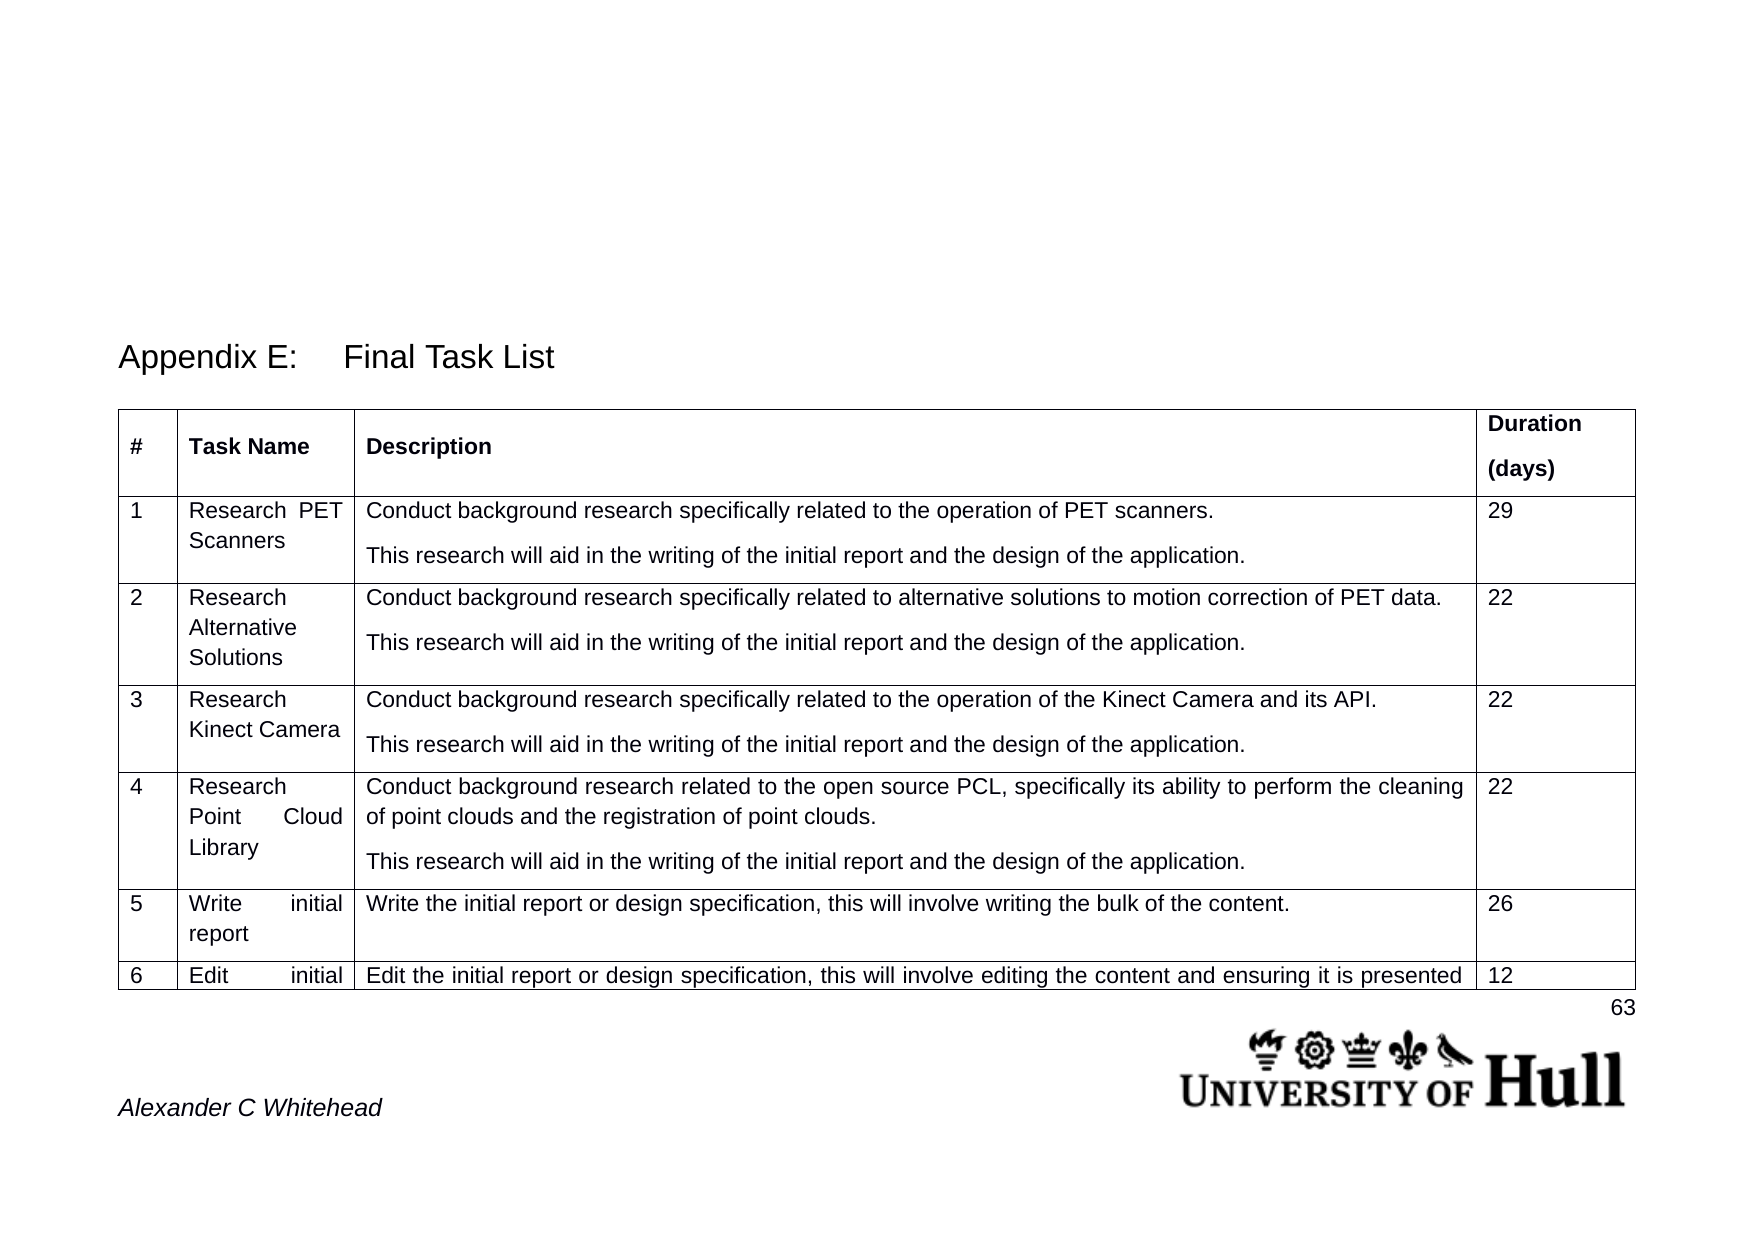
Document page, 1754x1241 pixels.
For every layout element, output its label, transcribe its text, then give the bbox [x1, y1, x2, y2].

table_cell Conduct background research specifically related to the operation of PET scanners. This research will aid in the writing of the initial report and the design of the application. [355, 497, 1476, 583]
table_cell 1 [119, 497, 177, 583]
table_cell 22 [1477, 584, 1635, 685]
table_cell 6 [119, 962, 177, 988]
table_header Description [355, 410, 1476, 496]
table_cell Research Alternative Solutions [178, 584, 354, 685]
table_cell Edit the initial report or design specification, this will involve editing the content and ensuring it is presented [355, 962, 1476, 988]
table_cell 29 [1477, 497, 1635, 583]
table_cell Research Kinect Camera [178, 686, 354, 772]
table_cell 2 [119, 584, 177, 685]
table_header # [119, 410, 177, 496]
table_cell Write the initial report or design specification, this will involve writing the bulk of the content. [355, 890, 1476, 961]
table_cell Conduct background research specifically related to alternative solutions to motion correction of PET data. This research will aid in the writing of the initial report and the design of the application. [355, 584, 1476, 685]
table_cell 22 [1477, 773, 1635, 889]
picture [1173, 1020, 1634, 1117]
table_cell Edit initial [178, 962, 354, 988]
table_cell Conduct background research related to the open source PCL, specifically its ability to perform the cleaning of point clouds and the registration of point clouds. This research will aid in the writing of the initial report and the design of the application. [355, 773, 1476, 889]
table_cell 3 [119, 686, 177, 772]
table_cell Conduct background research specifically related to the operation of the Kinect Camera and its API. This research will aid in the writing of the initial report and the design of the application. [355, 686, 1476, 772]
subtitle Final Task List [118, 337, 1636, 376]
table_header Task Name [178, 410, 354, 496]
table_cell 4 [119, 773, 177, 889]
table_cell 26 [1477, 890, 1635, 961]
table_cell Research Point Cloud Library [178, 773, 354, 889]
table_cell Research PET Scanners [178, 497, 354, 583]
table_cell Write initial report [178, 890, 354, 961]
table_cell 5 [119, 890, 177, 961]
table_cell 22 [1477, 686, 1635, 772]
table_cell 12 [1477, 962, 1635, 988]
table_header Duration (days) [1477, 410, 1635, 496]
